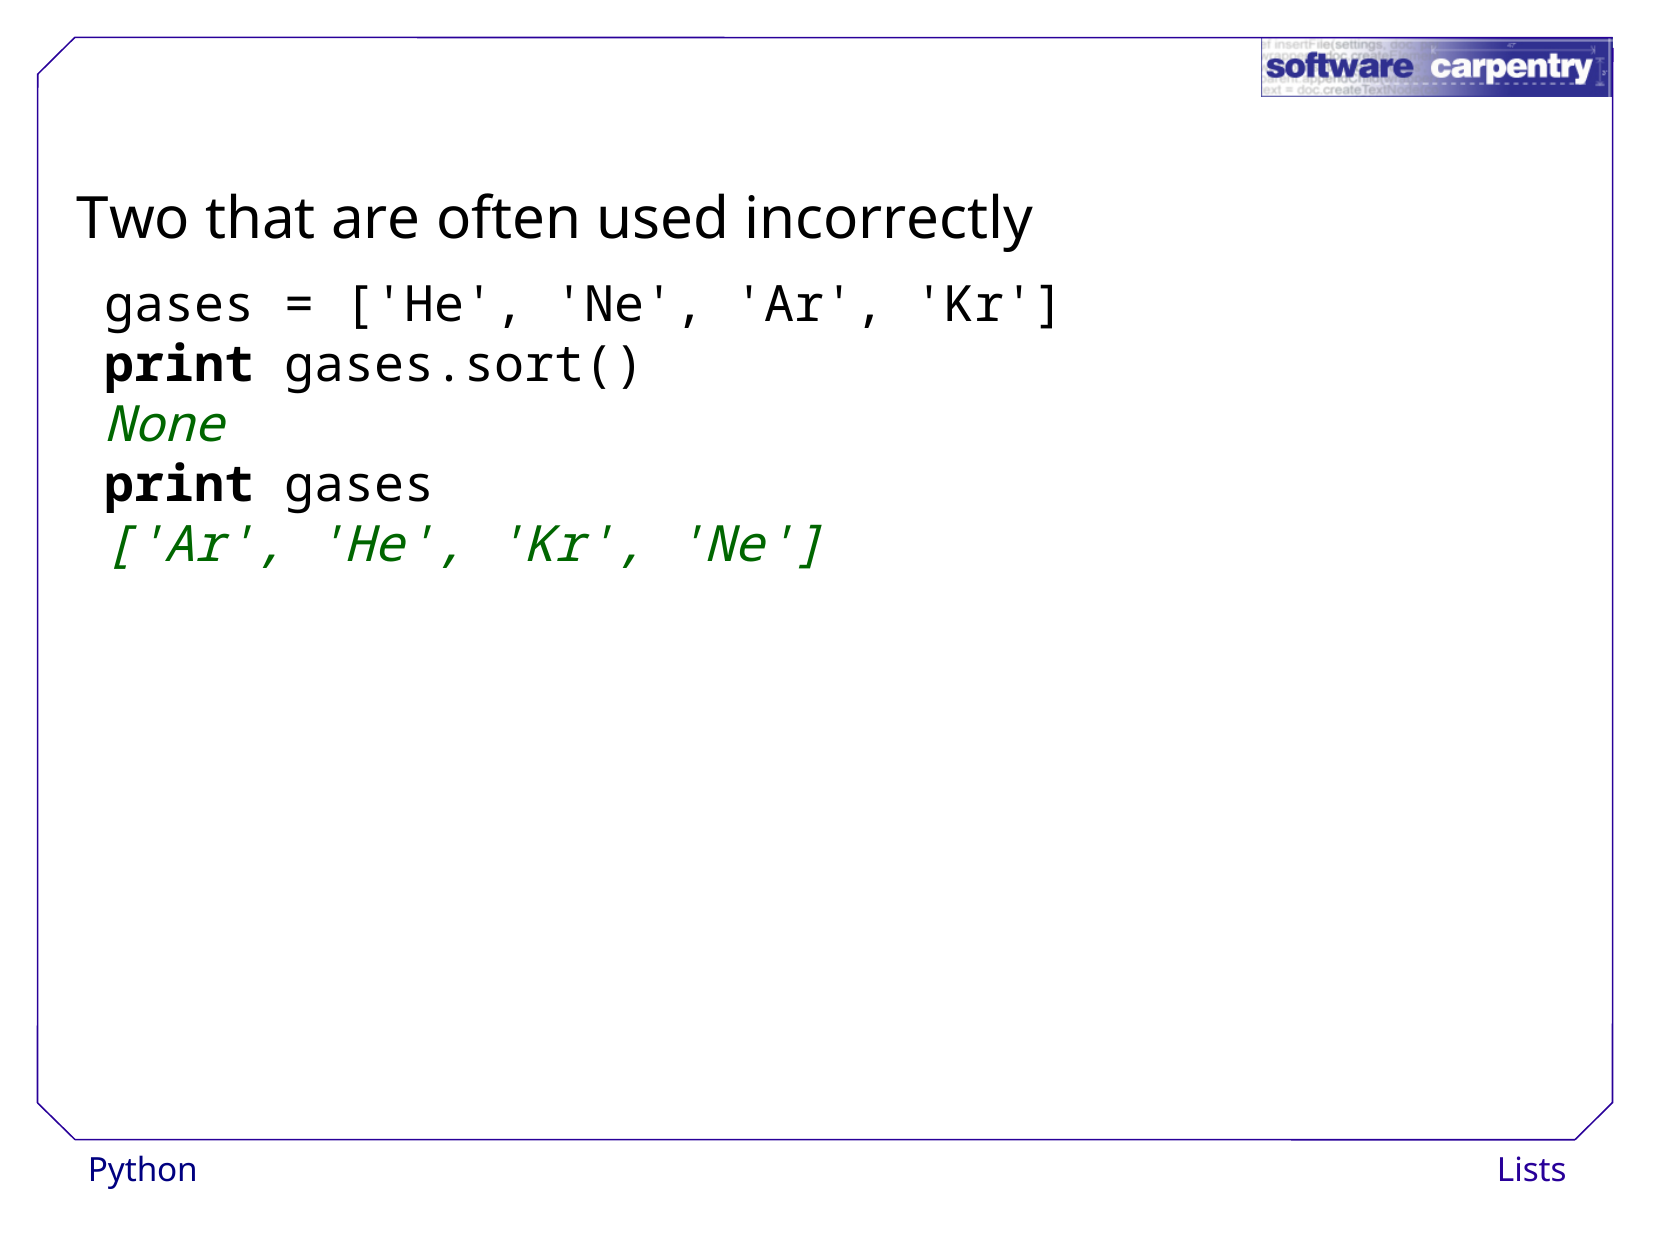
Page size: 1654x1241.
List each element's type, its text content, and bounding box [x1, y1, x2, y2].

picture [1261, 39, 1613, 97]
text_box gases = ['He', 'Ne', 'Ar', 'Kr'] print gases.sort() None print gases ['Ar', 'He', 'Kr', 'Ne'] [89, 263, 1512, 961]
text_box Two that are often used incorrectly [61, 138, 1198, 259]
